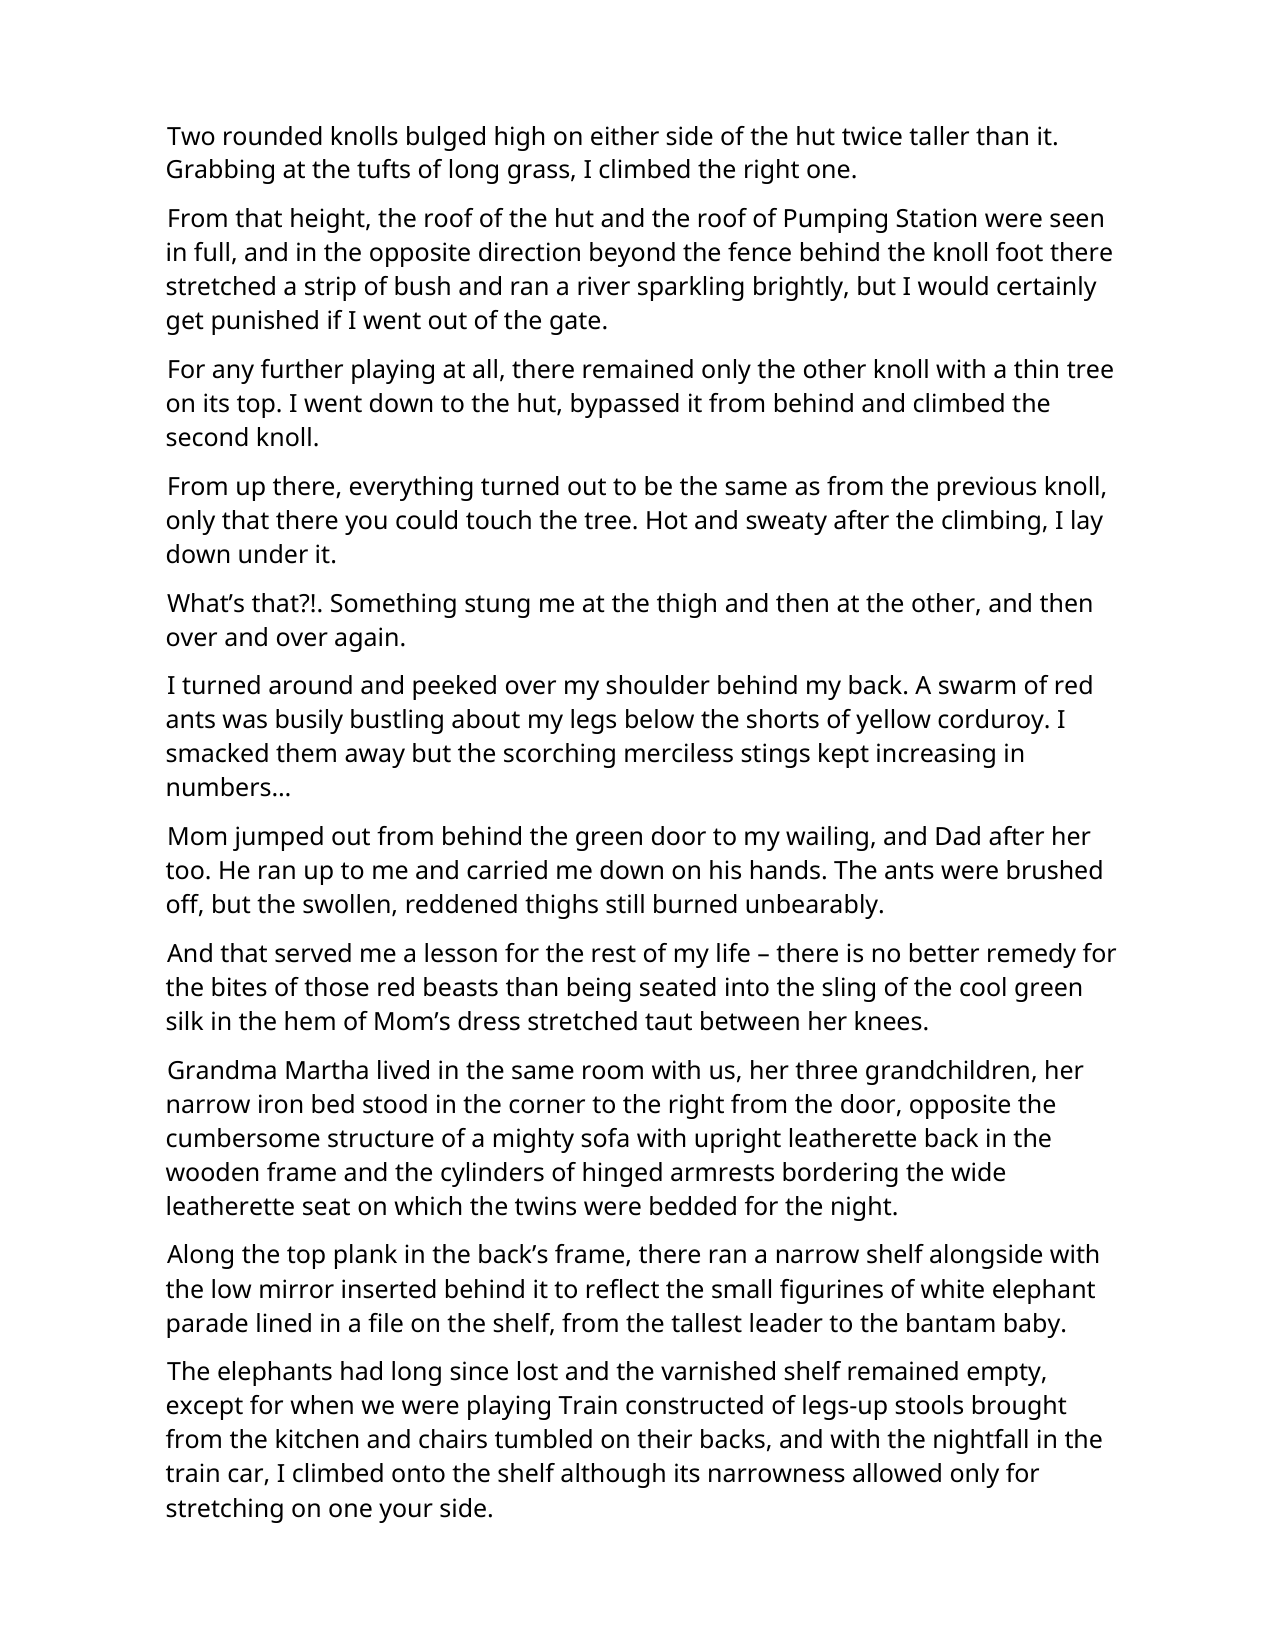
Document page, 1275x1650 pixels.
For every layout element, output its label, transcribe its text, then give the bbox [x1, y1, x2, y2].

text Mom jumped out from behind the green door to my wailing, and Dad after her too. He ran up to me and carried me down on his hands. The ants were brushed off, but the swollen, reddened thighs still burned unbearably. [165, 819, 1118, 921]
text And that served me a lesson for the rest of my life – there is no better remedy for the bites of those red beasts than being seated into the sling of the cool green silk in the hem of Mom’s dress stretched taut between her knees. [165, 936, 1118, 1038]
text For any further playing at all, there remained only the other knoll with a thin tree on its top. I went down to the hut, bypassed it from behind and climbed the second knoll. [165, 352, 1118, 454]
text The elephants had long since lost and the varnished shelf remained empty, except for when we were playing Train constructed of legs-up stools brought from the kitchen and chairs tumbled on their backs, and with the nightfall in the train car, I climbed onto the shelf although its narrowness allowed only for stretching on one your side. [165, 1354, 1118, 1524]
text Along the top plank in the back’s frame, there ran a narrow shelf alongside with the low mirror inserted behind it to reflect the small figurines of white elephant parade lined in a file on the shelf, from the tallest leader to the bantam baby. [165, 1237, 1118, 1339]
text From that height, the roof of the hut and the roof of Pumping Station were seen in full, and in the opposite direction beyond the fence behind the knoll foot there stretched a strip of bush and ran a river sparkling brightly, but I would certainly get punished if I went out of the gate. [165, 201, 1118, 337]
text Two rounded knolls bulged high on either side of the hut twice taller than it. Grabbing at the tufts of long grass, I climbed the right one. [165, 118, 1118, 186]
text From up there, everything turned out to be the same as from the previous knoll, only that there you could touch the tree. Hot and sweaty after the climbing, I lay down under it. [165, 468, 1118, 571]
text Grandma Martha lived in the same room with us, her three grandchildren, her narrow iron bed stood in the corner to the right from the door, opposite the cumbersome structure of a mighty sofa with upright leatherette back in the wooden frame and the cylinders of hinged armrests bordering the wide leatherette seat on which the twins were bedded for the night. [165, 1052, 1118, 1223]
text What’s that?!. Something stung me at the thigh and then at the other, and then over and over again. [165, 585, 1118, 653]
text I turned around and peeked over my shoulder behind my back. A swarm of red ants was busily bustling about my legs below the shorts of yellow corduroy. I smacked them away but the scorching merciless stings kept increasing in numbers… [165, 668, 1118, 804]
